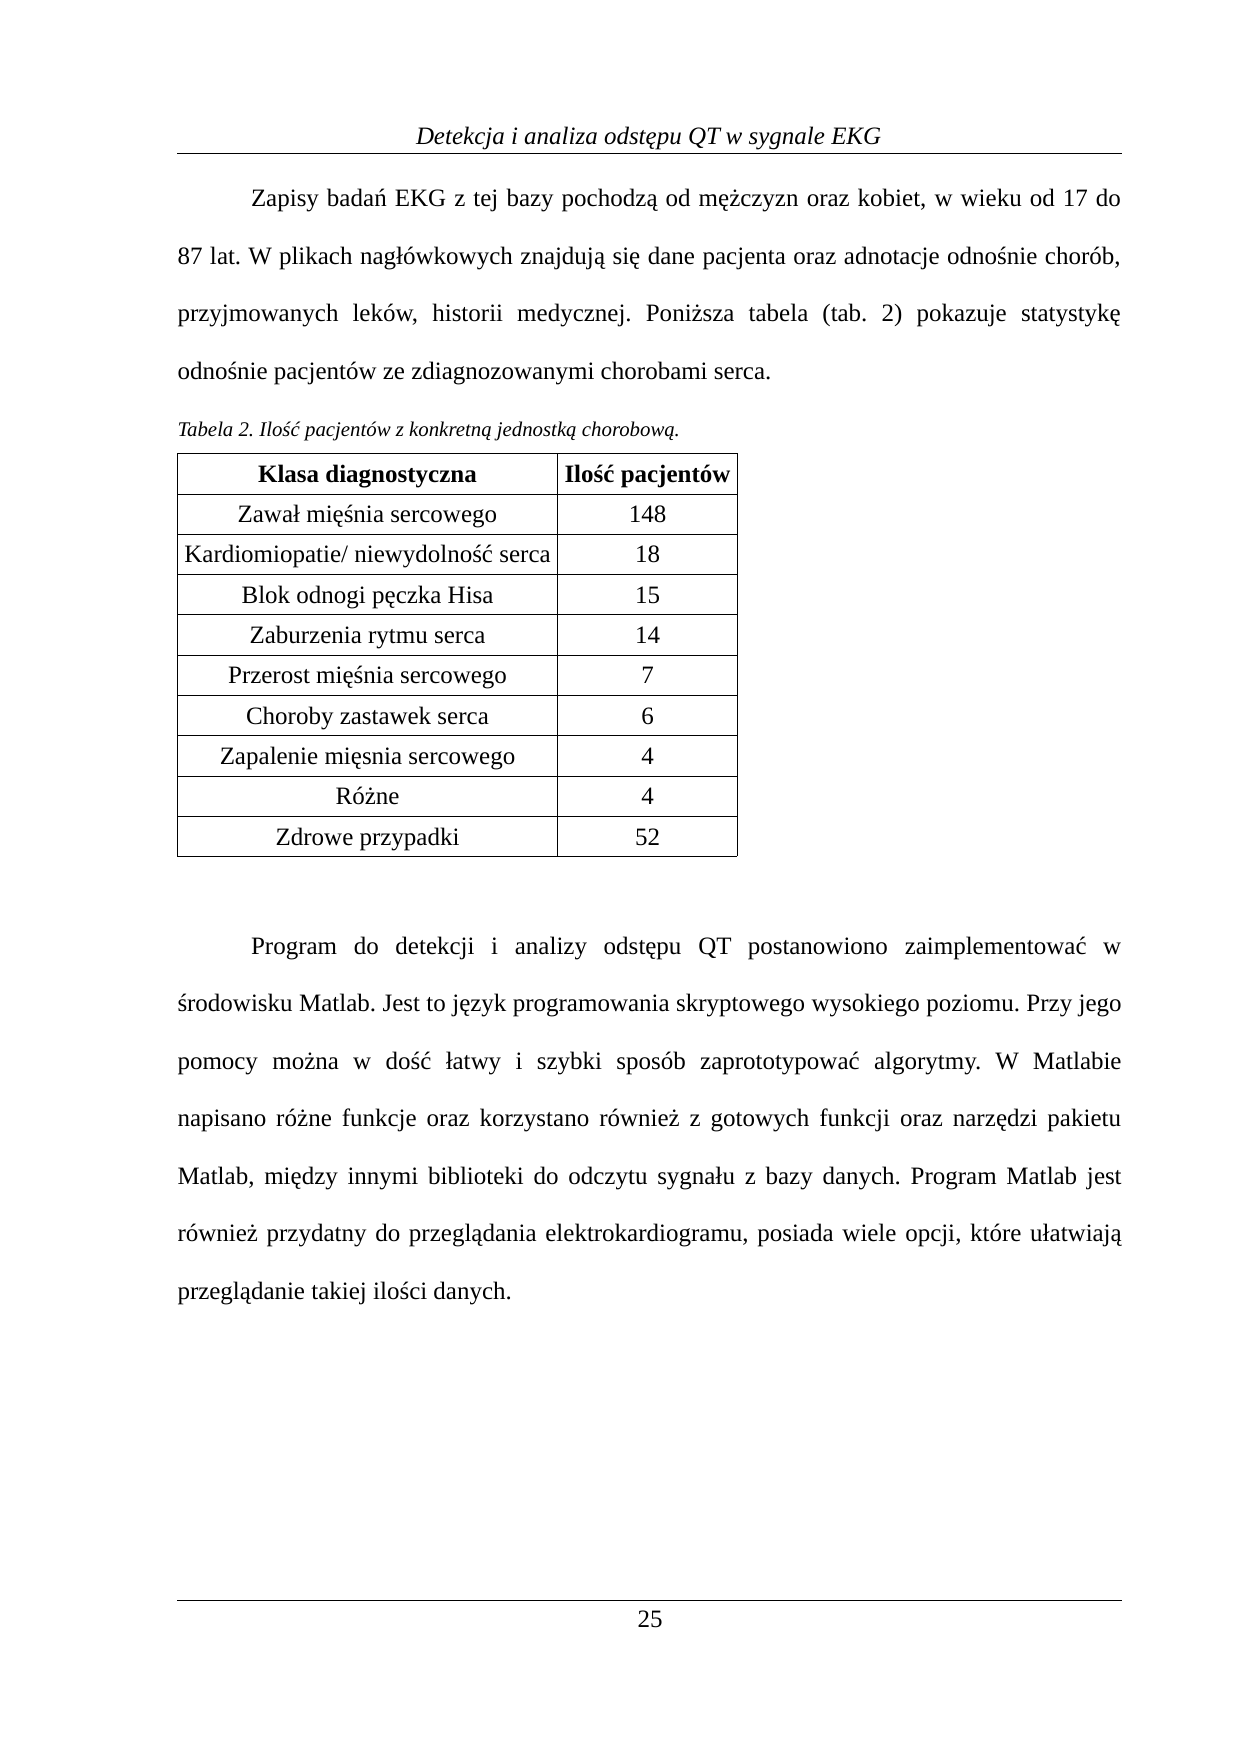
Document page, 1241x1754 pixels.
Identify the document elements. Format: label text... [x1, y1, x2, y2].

table_cell 4 [558, 777, 737, 816]
table_cell Zdrowe przypadki [178, 817, 557, 856]
table_cell 18 [558, 535, 737, 574]
table_cell Blok odnogi pęczka Hisa [178, 575, 557, 614]
table_cell 4 [558, 736, 737, 776]
table_cell 15 [558, 575, 737, 614]
table_cell 6 [558, 696, 737, 735]
table_cell Różne [178, 777, 557, 816]
table_cell 52 [558, 817, 737, 856]
table_cell 14 [558, 615, 737, 655]
text Zapisy badań EKG z tej bazy pochodzą od mężczyzn oraz kobiet, w wieku od 17 do 87 lat. W plikach nagłówkowych znajdują się dane pacjenta oraz adnotacje odnośnie chorób, przyjmowanych leków, historii medycznej. Poniższa tabela (tab. 2) pokazuje statystykę odnośnie pacjentów ze zdiagnozowanymi chorobami serca. [177, 183, 1122, 384]
text Tabela 2. Ilość pacjentów z konkretną jednostką chorobową. [177, 399, 1122, 441]
table_header Ilość pacjentów [558, 454, 737, 493]
table_cell 7 [558, 656, 737, 695]
table_cell Zapalenie mięsnia sercowego [178, 736, 557, 776]
table_cell Kardiomiopatie/ niewydolność serca [178, 535, 557, 574]
table_cell Przerost mięśnia sercowego [178, 656, 557, 695]
table_cell Zaburzenia rytmu serca [178, 615, 557, 655]
table_cell 148 [558, 495, 737, 534]
table_header Klasa diagnostyczna [178, 454, 557, 493]
table_cell Choroby zastawek serca [178, 696, 557, 735]
text Program do detekcji i analizy odstępu QT postanowiono zaimplementować w środowisku Matlab. Jest to język programowania skryptowego wysokiego poziomu. Przy jego pomocy można w dość łatwy i szybki sposób zaprototypować algorytmy. W Matlabie napisano różne funkcje oraz korzystano również z gotowych funkcji oraz narzędzi pakietu Matlab, między innymi biblioteki do odczytu sygnału z bazy danych. Program Matlab jest również przydatny do przeglądania elektrokardiogramu, posiada wiele opcji, które ułatwiają przeglądanie takiej ilości danych. [177, 916, 1122, 1304]
table_cell Zawał mięśnia sercowego [178, 495, 557, 534]
